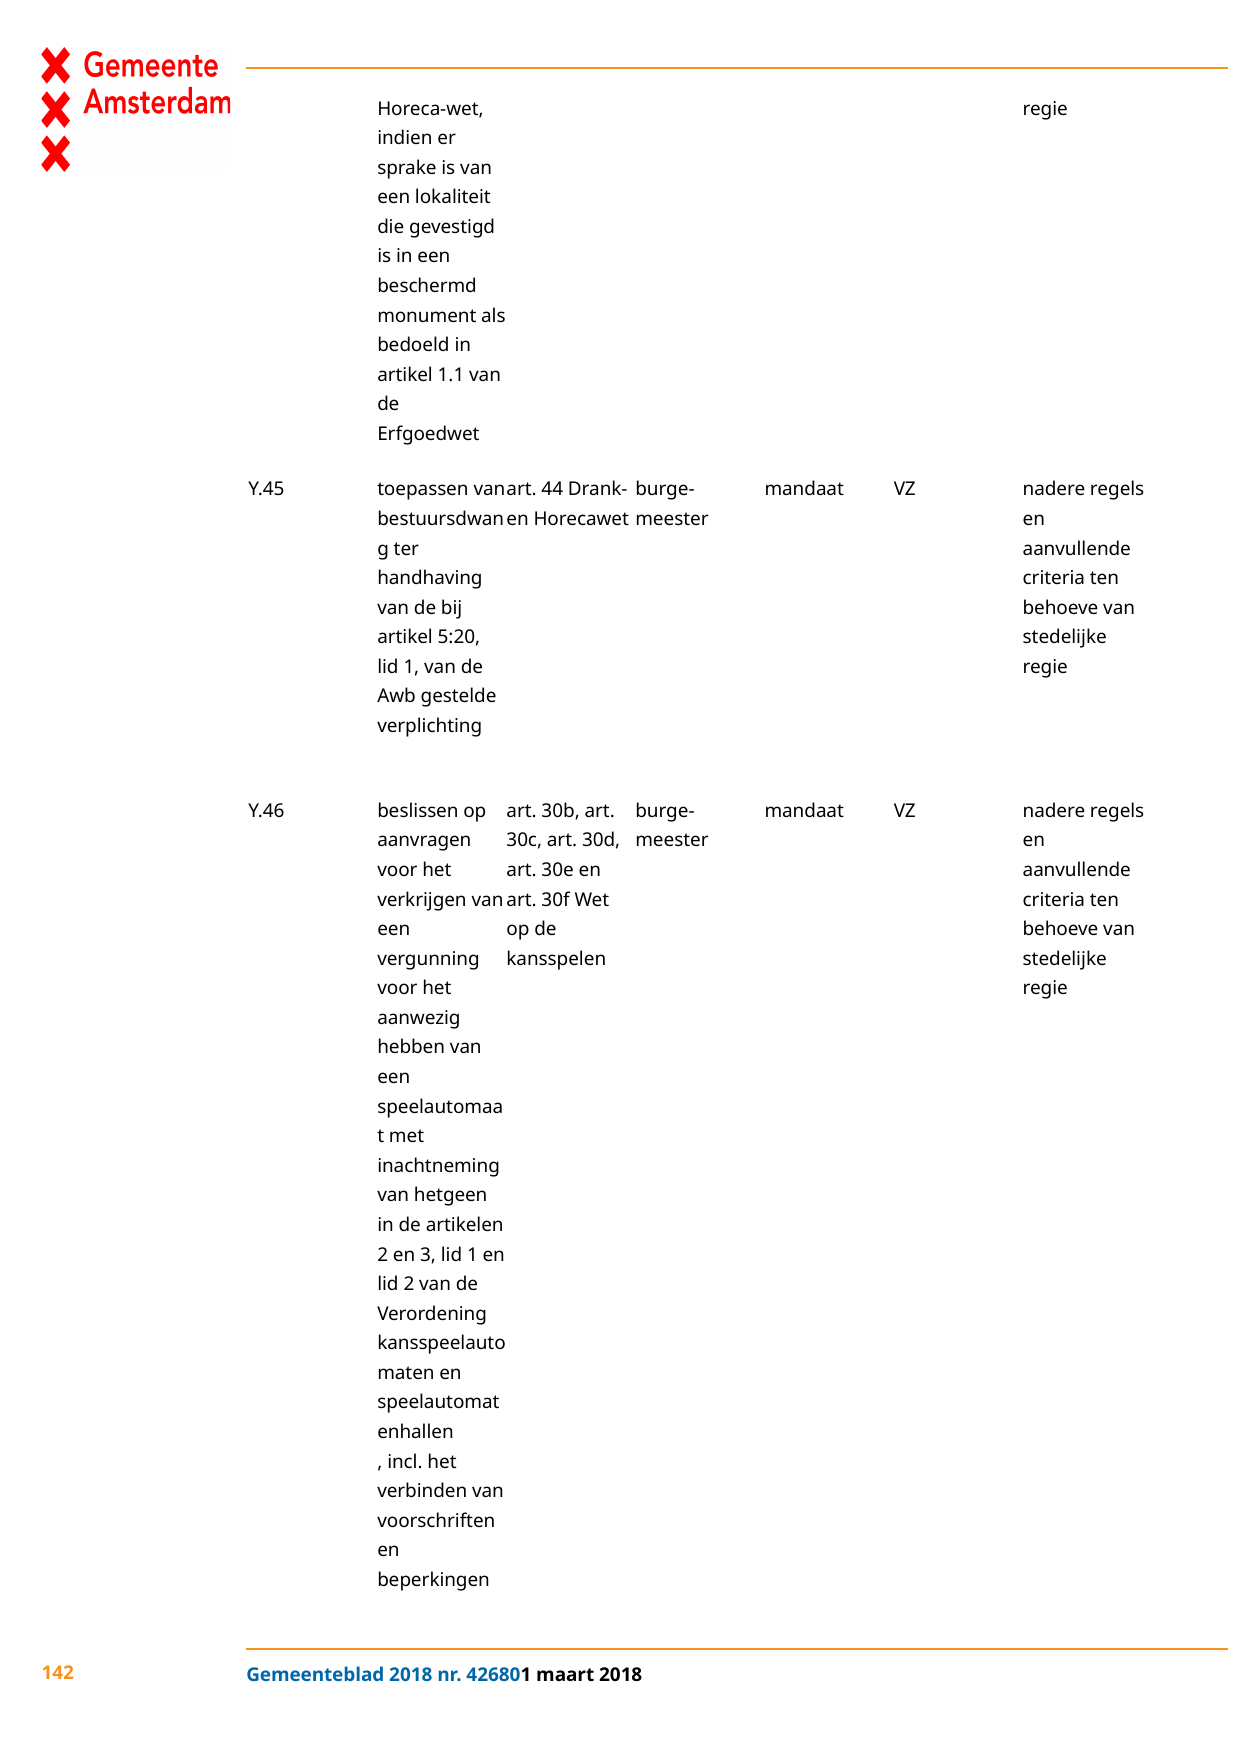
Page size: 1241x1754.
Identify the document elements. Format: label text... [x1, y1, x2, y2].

table_cell Y.45 [248, 446, 377, 767]
table_cell nadere regels en aanvullende criteria ten behoeve van stedelijke regie [1023, 446, 1152, 767]
table_cell regie [1023, 95, 1152, 446]
table_cell mandaat [764, 768, 893, 1592]
picture [41, 47, 231, 172]
table_cell [764, 95, 893, 446]
table_cell burge-meester [635, 446, 764, 767]
table_cell [506, 95, 635, 446]
table_cell [894, 95, 1022, 446]
table_cell Horeca-wet, indien er sprake is van een lokaliteit die gevestigd is in een beschermd monument als bedoeld in artikel 1.1 van de Erfgoedwet [377, 95, 506, 446]
table_cell [248, 95, 377, 446]
table_cell Y.46 [248, 768, 377, 1592]
table_cell art. 44 Drank- en Horecawet [506, 446, 635, 767]
table_cell burge-meester [635, 768, 764, 1592]
table_cell VZ [894, 768, 1022, 1592]
table_cell art. 30b, art. 30c, art. 30d, art. 30e en art. 30f Wet op de kansspelen [506, 768, 635, 1592]
table_cell toepassen van bestuursdwang ter handhaving van de bij artikel 5:20, lid 1, van de Awb gestelde verplichting [377, 446, 506, 767]
table_cell [635, 95, 764, 446]
table_cell beslissen op aanvragen voor het verkrijgen van een vergunning voor het aanwezig hebben van een speelautomaat met inachtneming van hetgeen in de artikelen 2 en 3, lid 1 en lid 2 van de Verordening kansspeelautomaten en speelautomatenhallen , incl. het verbinden van voorschriften en beperkingen [377, 768, 506, 1592]
table_cell mandaat [764, 446, 893, 767]
table_cell nadere regels en aanvullende criteria ten behoeve van stedelijke regie [1023, 768, 1152, 1592]
table_cell VZ [894, 446, 1022, 767]
